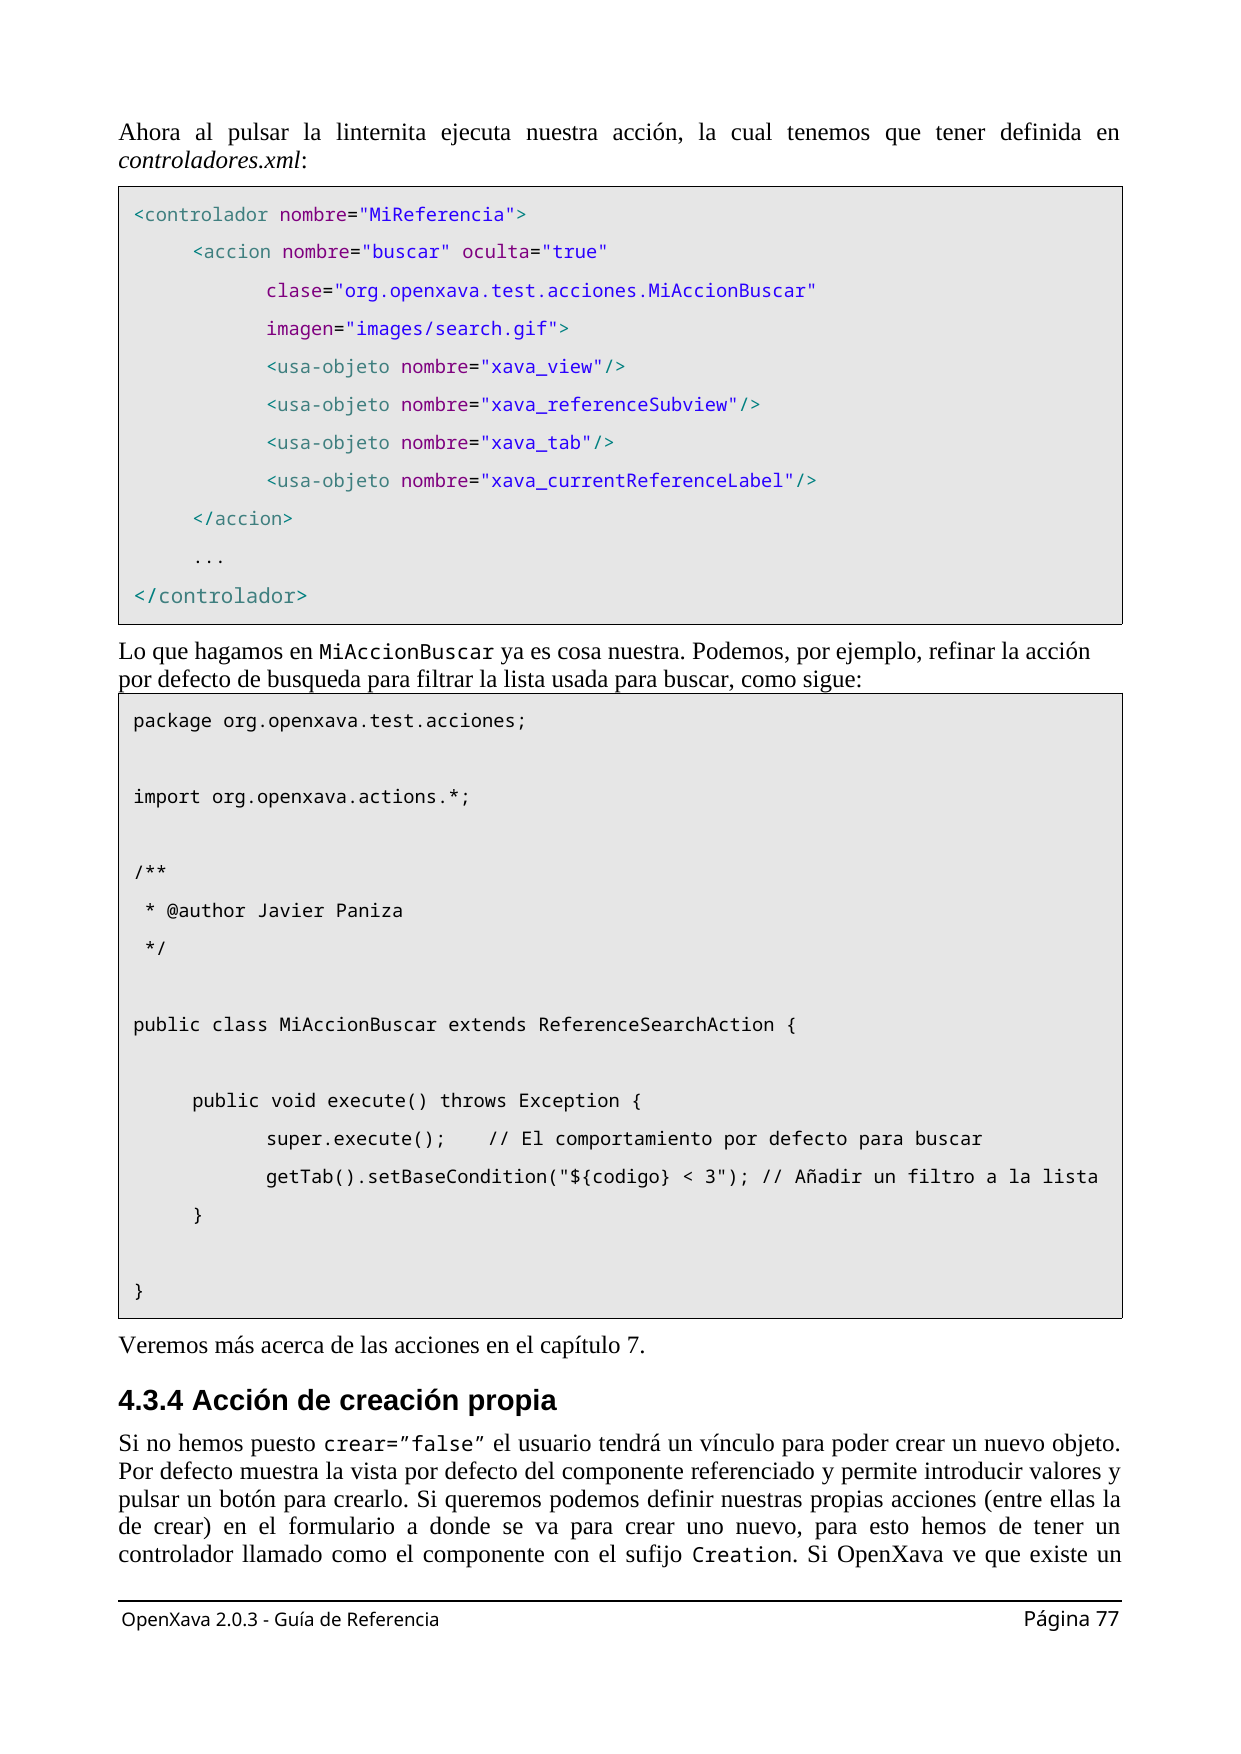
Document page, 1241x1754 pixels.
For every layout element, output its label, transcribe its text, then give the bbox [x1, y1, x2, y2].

text public class MiAccionBuscar extends ReferenceSearchAction { [119, 997, 1122, 1035]
text public void execute() throws Exception { [119, 1073, 1122, 1111]
text <usa-objeto nombre="xava_referenceSubview"/> [119, 376, 1122, 414]
text * @author Javier Paniza [119, 883, 1122, 921]
text </controlador> [119, 566, 1122, 624]
text */ [119, 921, 1122, 959]
text ... [119, 528, 1122, 566]
text imagen="images/search.gif"> [119, 300, 1122, 338]
text Veremos más acerca de las acciones en el capítulo 7. [118, 1331, 1122, 1358]
text } [119, 1187, 1122, 1225]
text /** [119, 845, 1122, 883]
text <accion nombre="buscar" oculta="true" [119, 224, 1122, 262]
text <usa-objeto nombre="xava_tab"/> [119, 414, 1122, 452]
text </accion> [119, 490, 1122, 528]
text import org.openxava.actions.*; [119, 769, 1122, 807]
text super.execute(); // El comportamiento por defecto para buscar [119, 1111, 1122, 1149]
text getTab().setBaseCondition("${codigo} < 3"); // Añadir un filtro a la lista [119, 1149, 1122, 1187]
text } [119, 1263, 1122, 1318]
text clase="org.openxava.test.acciones.MiAccionBuscar" [119, 262, 1122, 300]
text Lo que hagamos en MiAccionBuscar ya es cosa nuestra. Podemos, por ejemplo, refinar la acción por defecto de busqueda para filtrar la lista usada para buscar, como sigue: [118, 637, 1122, 693]
text Si no hemos puesto crear=”false” el usuario tendrá un vínculo para poder crear un nuevo objeto. Por defecto muestra la vista por defecto del componente referenciado y permite introducir valores y pulsar un botón para crearlo. Si queremos podemos definir nuestras propias acciones (entre ellas la de crear) en el formulario a donde se va para crear uno nuevo, para esto hemos de tener un controlador llamado como el componente con el sufijo Creation. Si OpenXava ve que existe un [118, 1429, 1122, 1568]
text <usa-objeto nombre="xava_currentReferenceLabel"/> [119, 452, 1122, 490]
text <controlador nombre="MiReferencia"> [119, 187, 1122, 224]
text package org.openxava.test.acciones; [119, 694, 1122, 731]
text Ahora al pulsar la linternita ejecuta nuestra acción, la cual tenemos que tener definida en controladores.xml: [118, 118, 1122, 173]
subtitle Acción de creación propia [118, 1383, 1122, 1416]
text <usa-objeto nombre="xava_view"/> [119, 338, 1122, 376]
